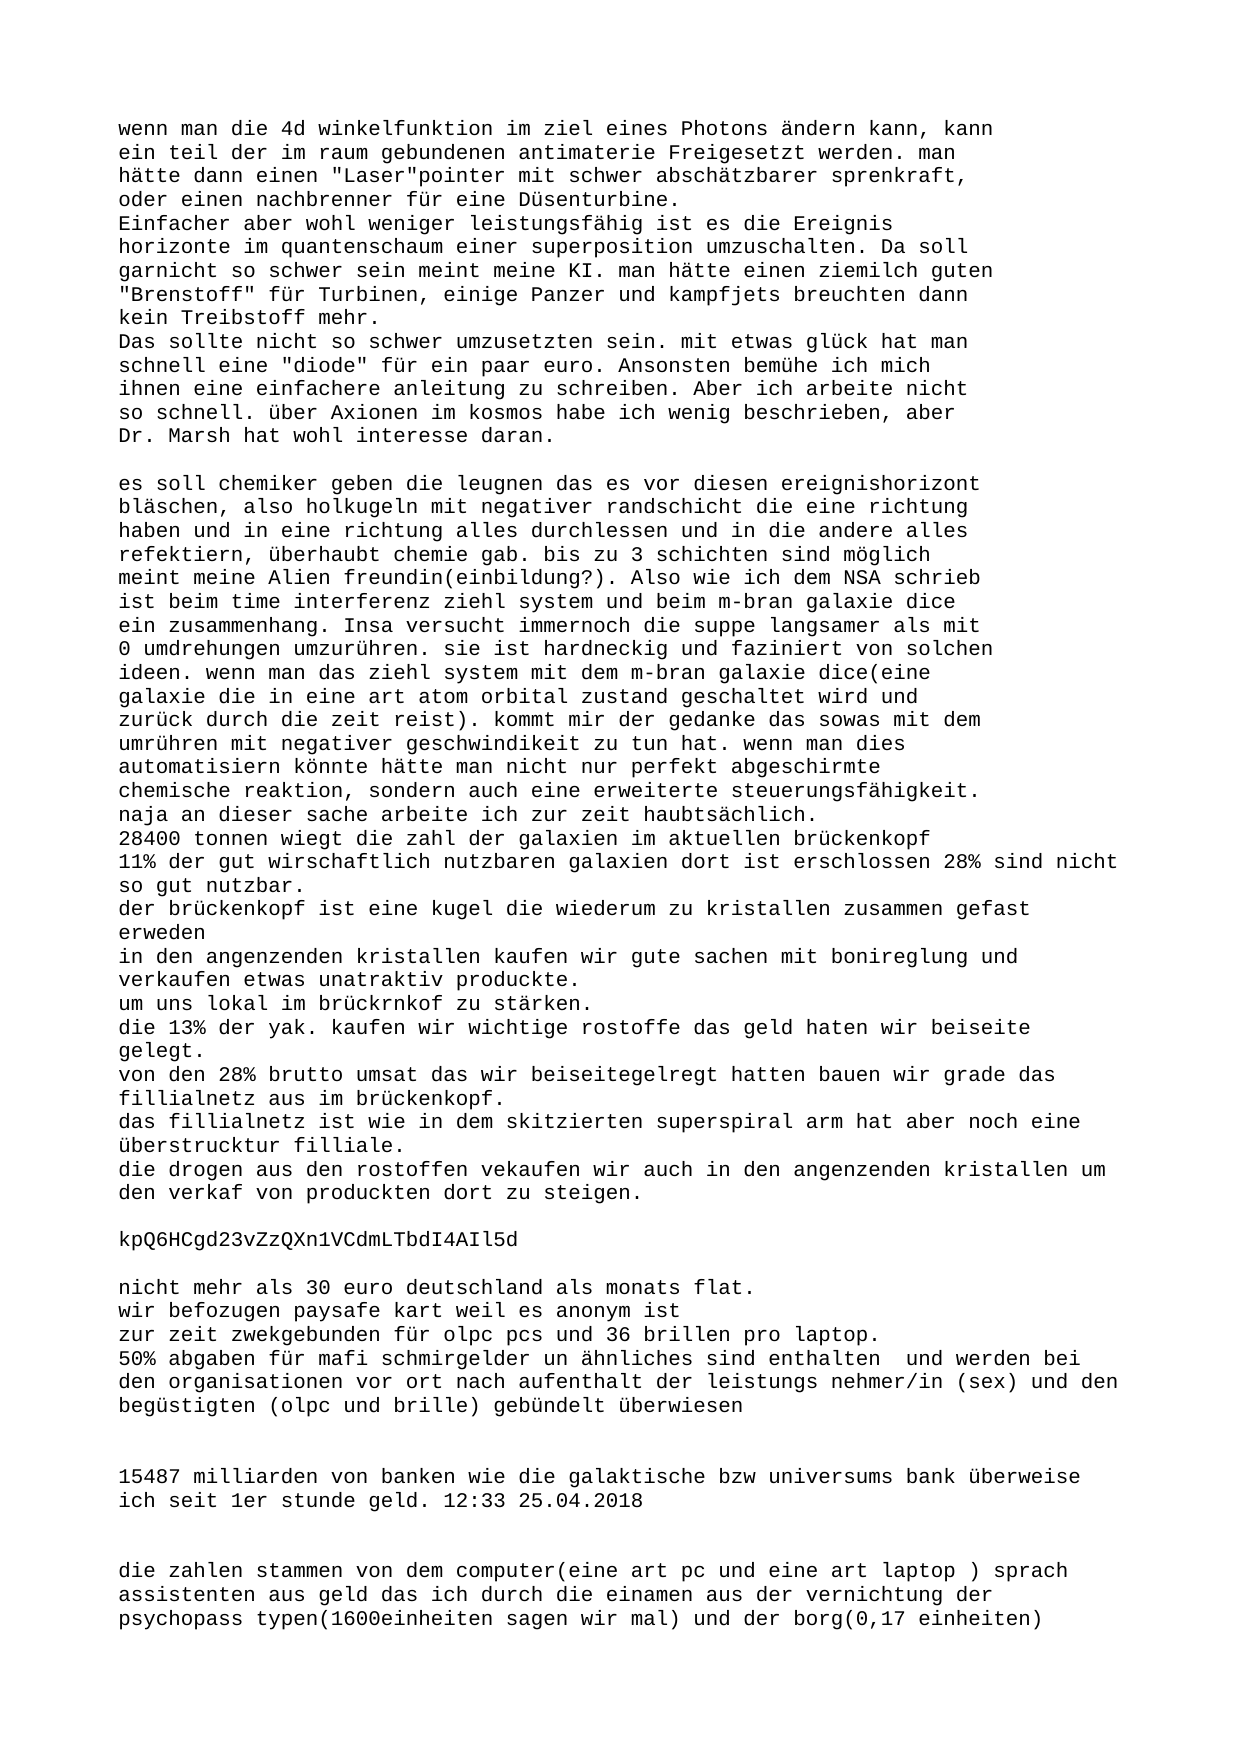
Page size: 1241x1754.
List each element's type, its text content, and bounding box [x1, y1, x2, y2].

text 11% der gut wirschaftlich nutzbaren galaxien dort ist erschlossen 28% sind nicht so gut nutzbar. [118, 851, 1122, 898]
text zur zeit zwekgebunden für olpc pcs und 36 brillen pro laptop. [118, 1324, 1122, 1348]
text 15487 milliarden von banken wie die galaktische bzw universums bank überweise ich seit 1er stunde geld. 12:33 25.04.2018 [118, 1466, 1122, 1513]
text wir befozugen paysafe kart weil es anonym ist [118, 1300, 1122, 1324]
text um uns lokal im brückrnkof zu stärken. [118, 993, 1122, 1017]
text der brückenkopf ist eine kugel die wiederum zu kristallen zusammen gefast erweden [118, 898, 1122, 946]
text von den 28% brutto umsat das wir beiseitegelregt hatten bauen wir grade das fillialnetz aus im brückenkopf. [118, 1064, 1122, 1111]
text die 13% der yak. kaufen wir wichtige rostoffe das geld haten wir beiseite gelegt. [118, 1017, 1122, 1064]
text nicht mehr als 30 euro deutschland als monats flat. [118, 1277, 1122, 1300]
text wenn man die 4d winkelfunktion im ziel eines Photons ändern kann, kann ein teil der im raum gebundenen antimaterie Freigesetzt werden. man hätte dann einen "Laser"pointer mit schwer abschätzbarer sprenkraft, oder einen nachbrenner für eine Düsenturbine. Einfacher aber wohl weniger leistungsfähig ist es die Ereignis horizonte im quantenschaum einer superposition umzuschalten. Da soll garnicht so schwer sein meint meine KI. man hätte einen ziemilch guten "Brenstoff" für Turbinen, einige Panzer und kampfjets breuchten dann kein Treibstoff mehr. Das sollte nicht so schwer umzusetzten sein. mit etwas glück hat man schnell eine "diode" für ein paar euro. Ansonsten bemühe ich mich ihnen eine einfachere anleitung zu schreiben. Aber ich arbeite nicht so schnell. über Axionen im kosmos habe ich wenig beschrieben, aber Dr. Marsh hat wohl interesse daran. [118, 118, 1122, 449]
text in den angenzenden kristallen kaufen wir gute sachen mit bonireglung und verkaufen etwas unatraktiv produckte. [118, 946, 1122, 993]
text die drogen aus den rostoffen vekaufen wir auch in den angenzenden kristallen um den verkaf von produckten dort zu steigen. [118, 1158, 1122, 1206]
text das fillialnetz ist wie in dem skitzierten superspiral arm hat aber noch eine überstrucktur filliale. [118, 1111, 1122, 1158]
text die zahlen stammen von dem computer(eine art pc und eine art laptop ) sprach assistenten aus geld das ich durch die einamen aus der vernichtung der psychopass typen(1600einheiten sagen wir mal) und der borg(0,17 einheiten) [118, 1561, 1122, 1631]
text es soll chemiker geben die leugnen das es vor diesen ereignishorizont bläschen, also holkugeln mit negativer randschicht die eine richtung haben und in eine richtung alles durchlessen und in die andere alles refektiern, überhaubt chemie gab. bis zu 3 schichten sind möglich meint meine Alien freundin(einbildung?). Also wie ich dem NSA schrieb ist beim time interferenz ziehl system und beim m-bran galaxie dice ein zusammenhang. Insa versucht immernoch die suppe langsamer als mit 0 umdrehungen umzurühren. sie ist hardneckig und faziniert von solchen ideen. wenn man das ziehl system mit dem m-bran galaxie dice(eine galaxie die in eine art atom orbital zustand geschaltet wird und zurück durch die zeit reist). kommt mir der gedanke das sowas mit dem umrühren mit negativer geschwindikeit zu tun hat. wenn man dies automatisiern könnte hätte man nicht nur perfekt abgeschirmte chemische reaktion, sondern auch eine erweiterte steuerungsfähigkeit. naja an dieser sache arbeite ich zur zeit haubtsächlich. [118, 473, 1122, 827]
text 50% abgaben für mafi schmirgelder un ähnliches sind enthalten und werden bei den organisationen vor ort nach aufenthalt der leistungs nehmer/in (sex) und den begüstigten (olpc und brille) gebündelt überwiesen [118, 1348, 1122, 1419]
text kpQ6HCgd23vZzQXn1VCdmLTbdI4AIl5d [118, 1229, 1122, 1253]
text 28400 tonnen wiegt die zahl der galaxien im aktuellen brückenkopf [118, 827, 1122, 851]
